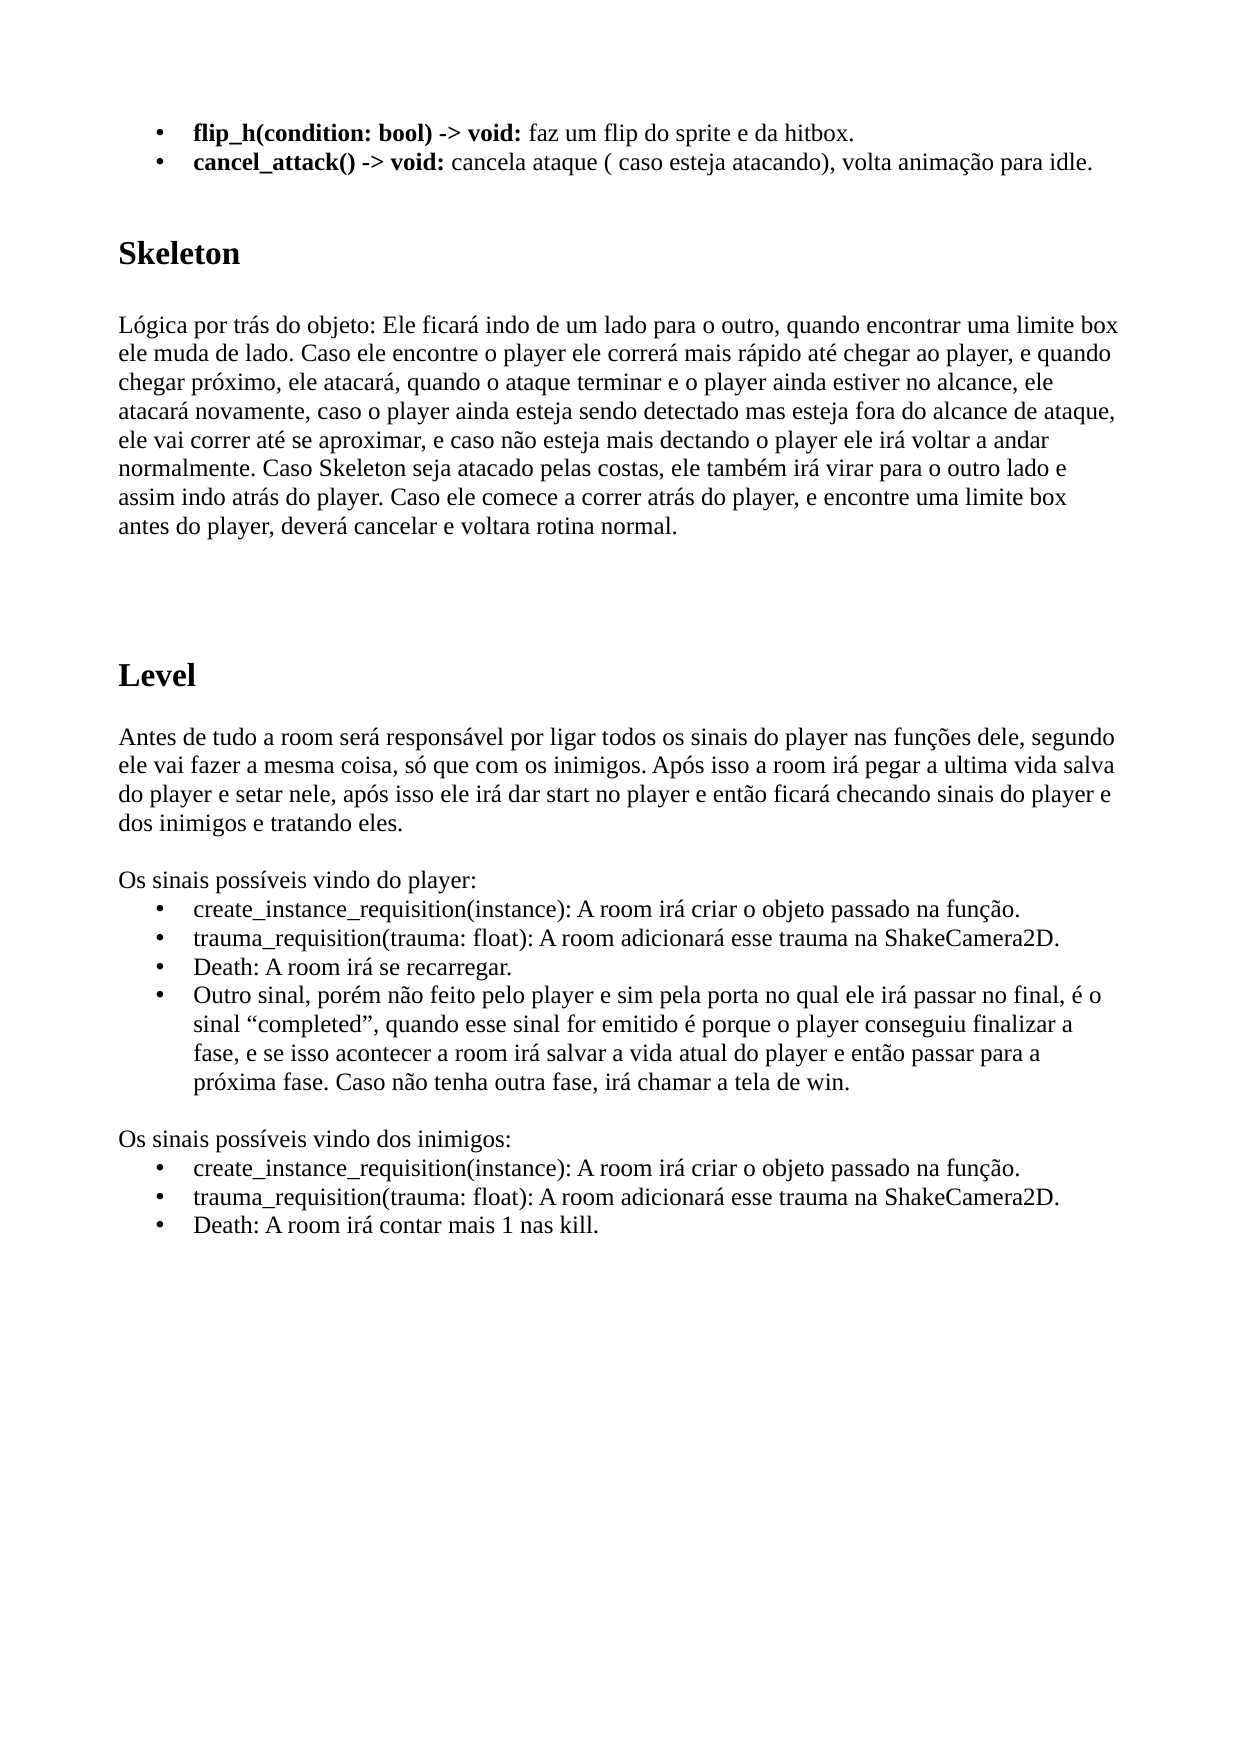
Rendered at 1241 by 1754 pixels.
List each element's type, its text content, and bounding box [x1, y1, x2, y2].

text Skeleton [118, 233, 1122, 271]
list Outro sinal, porém não feito pelo player e sim pela porta no qual ele irá passar no final, é o sinal “completed”, quando esse sinal for emitido é porque o player conseguiu finalizar a fase, e se isso acontecer a room irá salvar a vida atual do player e então passar para a próxima fase. Caso não tenha outra fase, irá chamar a tela de win. [156, 981, 1122, 1096]
list Death: A room irá contar mais 1 nas kill. [156, 1211, 1122, 1239]
text Os sinais possíveis vindo dos inimigos: [118, 1124, 1122, 1153]
text Antes de tudo a room será responsável por ligar todos os sinais do player nas funções dele, segundo ele vai fazer a mesma coisa, só que com os inimigos. Após isso a room irá pegar a ultima vida salva do player e setar nele, após isso ele irá dar start no player e então ficará checando sinais do player e dos inimigos e tratando eles. [118, 722, 1122, 837]
list trauma_requisition(trauma: float): A room adicionará esse trauma na ShakeCamera2D. [156, 923, 1122, 952]
list create_instance_requisition(instance): A room irá criar o objeto passado na função. [156, 1153, 1122, 1182]
list trauma_requisition(trauma: float): A room adicionará esse trauma na ShakeCamera2D. [156, 1182, 1122, 1211]
list flip_h(condition: bool) -> void: faz um flip do sprite e da hitbox. [156, 118, 1122, 147]
list create_instance_requisition(instance): A room irá criar o objeto passado na função. [156, 894, 1122, 923]
text Lógica por trás do objeto: Ele ficará indo de um lado para o outro, quando encontrar uma limite box ele muda de lado. Caso ele encontre o player ele correrá mais rápido até chegar ao player, e quando chegar próximo, ele atacará, quando o ataque terminar e o player ainda estiver no alcance, ele atacará novamente, caso o player ainda esteja sendo detectado mas esteja fora do alcance de ataque, ele vai correr até se aproximar, e caso não esteja mais dectando o player ele irá voltar a andar normalmente. Caso Skeleton seja atacado pelas costas, ele também irá virar para o outro lado e assim indo atrás do player. Caso ele comece a correr atrás do player, e encontre uma limite box antes do player, deverá cancelar e voltara rotina normal. [118, 310, 1122, 540]
list cancel_attack() -> void: cancela ataque ( caso esteja atacando), volta animação para idle. [156, 147, 1122, 176]
text Level [118, 655, 1122, 693]
list Death: A room irá se recarregar. [156, 952, 1122, 981]
text Os sinais possíveis vindo do player: [118, 866, 1122, 894]
